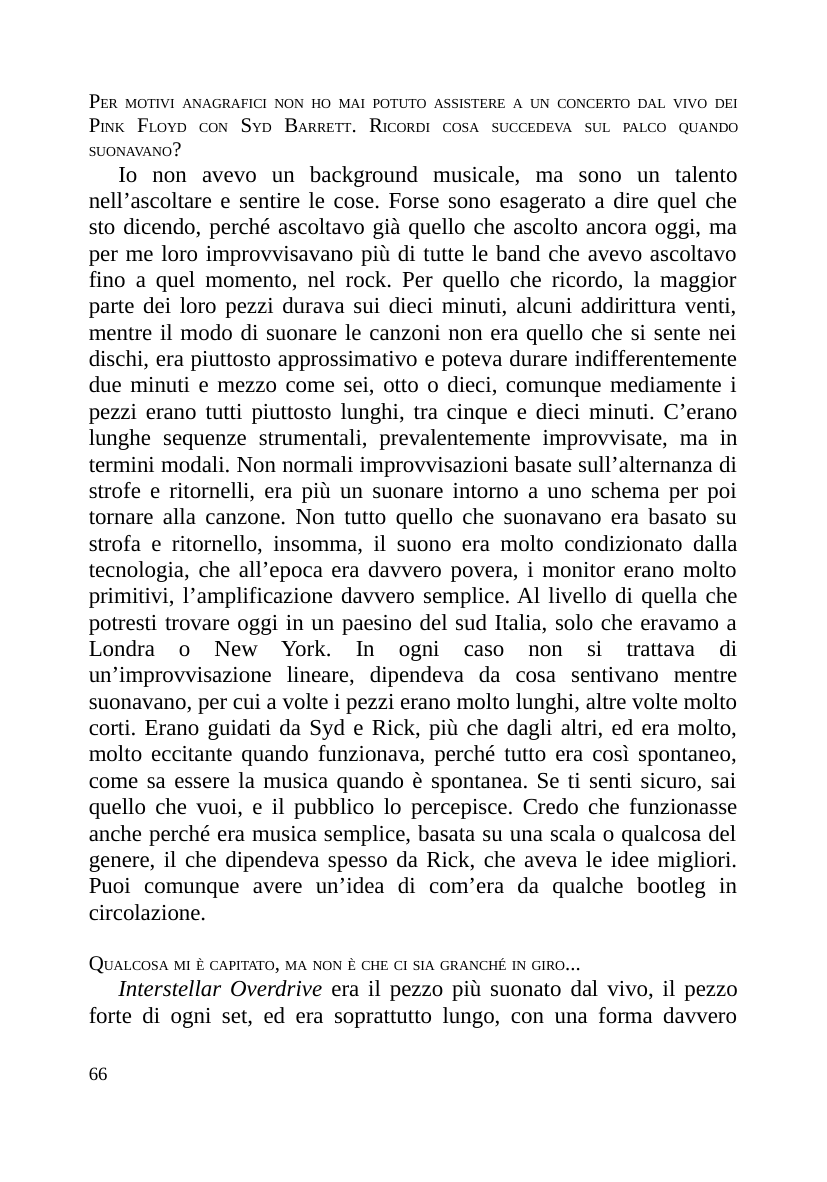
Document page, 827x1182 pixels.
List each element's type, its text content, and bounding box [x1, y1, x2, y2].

text Io non avevo un background musicale, ma sono un talento nell’ascoltare e sentire le cose. Forse sono esagerato a dire quel che sto dicendo, perché ascoltavo già quello che ascolto ancora oggi, ma per me loro improvvisavano più di tutte le band che avevo ascoltavo fino a quel momento, nel rock. Per quello che ricordo, la maggior parte dei loro pezzi durava sui dieci minuti, alcuni addirittura venti, mentre il modo di suonare le canzoni non era quello che si sente nei dischi, era piuttosto approssimativo e poteva durare indifferentemente due minuti e mezzo come sei, otto o dieci, comunque mediamente i pezzi erano tutti piuttosto lunghi, tra cinque e dieci minuti. C’erano lunghe sequenze strumentali, prevalentemente improvvisate, ma in termini modali. Non normali improvvisazioni basate sull’alternanza di strofe e ritornelli, era più un suonare intorno a uno schema per poi tornare alla canzone. Non tutto quello che suonavano era basato su strofa e ritornello, insomma, il suono era molto condizionato dalla tecnologia, che all’epoca era davvero povera, i monitor erano molto primitivi, l’amplificazione davvero semplice. Al livello di quella che potresti trovare oggi in un paesino del sud Italia, solo che eravamo a Londra o New York. In ogni caso non si trattava di un’improvvisazione lineare, dipendeva da cosa sentivano mentre suonavano, per cui a volte i pezzi erano molto lunghi, altre volte molto corti. Erano guidati da Syd e Rick, più che dagli altri, ed era molto, molto eccitante quando funzionava, perché tutto era così spontaneo, come sa essere la musica quando è spontanea. Se ti senti sicuro, sai quello che vuoi, e il pubblico lo percepisce. Credo che funzionasse anche perché era musica semplice, basata su una scala o qualcosa del genere, il che dipendeva spesso da Rick, che aveva le idee migliori. Puoi comunque avere un’idea di com’era da qualche bootleg in circolazione. [88, 161, 738, 925]
text Qualcosa mi è capitato, ma non è che ci sia granché in giro... [88, 951, 738, 975]
text Per motivi anagrafici non ho mai potuto assistere a un concerto dal vivo dei Pink Floyd con Syd Barrett. Ricordi cosa succedeva sul palco quando suonavano? [88, 88, 738, 161]
text Interstellar Overdrive era il pezzo più suonato dal vivo, il pezzo forte di ogni set, ed era soprattutto lungo, con una forma davvero [88, 975, 738, 1028]
